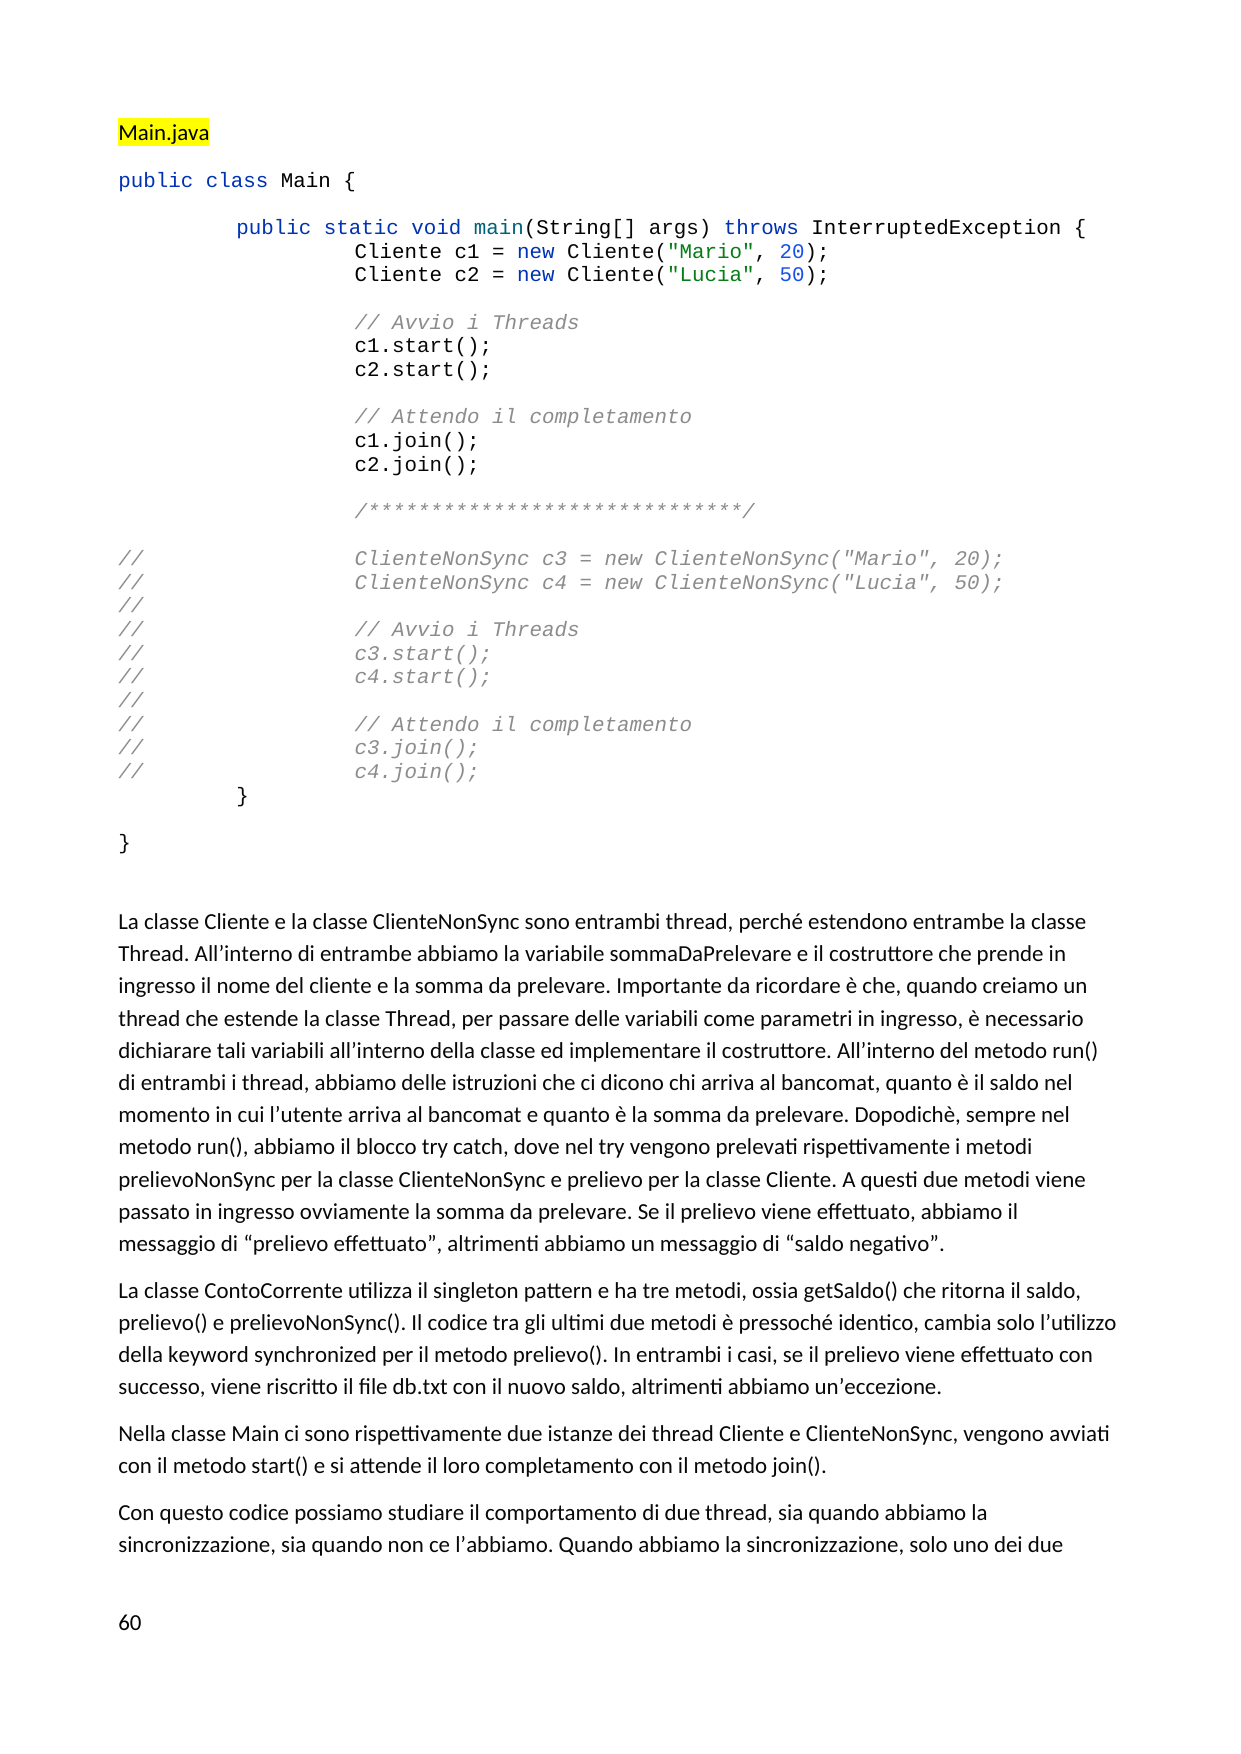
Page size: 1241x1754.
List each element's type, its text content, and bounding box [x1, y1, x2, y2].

text Con questo codice possiamo studiare il comportamento di due thread, sia quando abbiamo la sincronizzazione, sia quando non ce l’abbiamo. Quando abbiamo la sincronizzazione, solo uno dei due [118, 1498, 1122, 1558]
text La classe Cliente e la classe ClienteNonSync sono entrambi thread, perché estendono entrambe la classe Thread. All’interno di entrambe abbiamo la variabile sommaDaPrelevare e il costruttore che prende in ingresso il nome del cliente e la somma da prelevare. Importante da ricordare è che, quando creiamo un thread che estende la classe Thread, per passare delle variabili come parametri in ingresso, è necessario dichiarare tali variabili all’interno della classe ed implementare il costruttore. All’interno del metodo run() di entrambi i thread, abbiamo delle istruzioni che ci dicono chi arriva al bancomat, quanto è il saldo nel momento in cui l’utente arriva al bancomat e quanto è la somma da prelevare. Dopodichè, sempre nel metodo run(), abbiamo il blocco try catch, dove nel try vengono prelevati rispettivamente i metodi prelievoNonSync per la classe ClienteNonSync e prelievo per la classe Cliente. A questi due metodi viene passato in ingresso ovviamente la somma da prelevare. Se il prelievo viene effettuato, abbiamo il messaggio di “prelievo effettuato”, altrimenti abbiamo un messaggio di “saldo negativo”. [118, 907, 1122, 1257]
text Main.java [118, 118, 1122, 170]
text Nella classe Main ci sono rispettivamente due istanze dei thread Cliente e ClienteNonSync, vengono avviati con il metodo start() e si attende il loro completamento con il metodo join(). [118, 1419, 1122, 1479]
text public class Main { public static void main(String[] args) throws InterruptedException { Cliente c1 = new Cliente("Mario", 20); Cliente c2 = new Cliente("Lucia", 50); // Avvio i Threads c1.start(); c2.start(); // Attendo il completamento c1.join(); c2.join(); /******************************/ // ClienteNonSync c3 = new ClienteNonSync("Mario", 20); // ClienteNonSync c4 = new ClienteNonSync("Lucia", 50); // // // Avvio i Threads // c3.start(); // c4.start(); // // // Attendo il completamento // c3.join(); // c4.join(); } } [118, 170, 1122, 856]
text La classe ContoCorrente utilizza il singleton pattern e ha tre metodi, ossia getSaldo() che ritorna il saldo, prelievo() e prelievoNonSync(). Il codice tra gli ultimi due metodi è pressoché identico, cambia solo l’utilizzo della keyword synchronized per il metodo prelievo(). In entrambi i casi, se il prelievo viene effettuato con successo, viene riscritto il file db.txt con il nuovo saldo, altrimenti abbiamo un’eccezione. [118, 1276, 1122, 1400]
